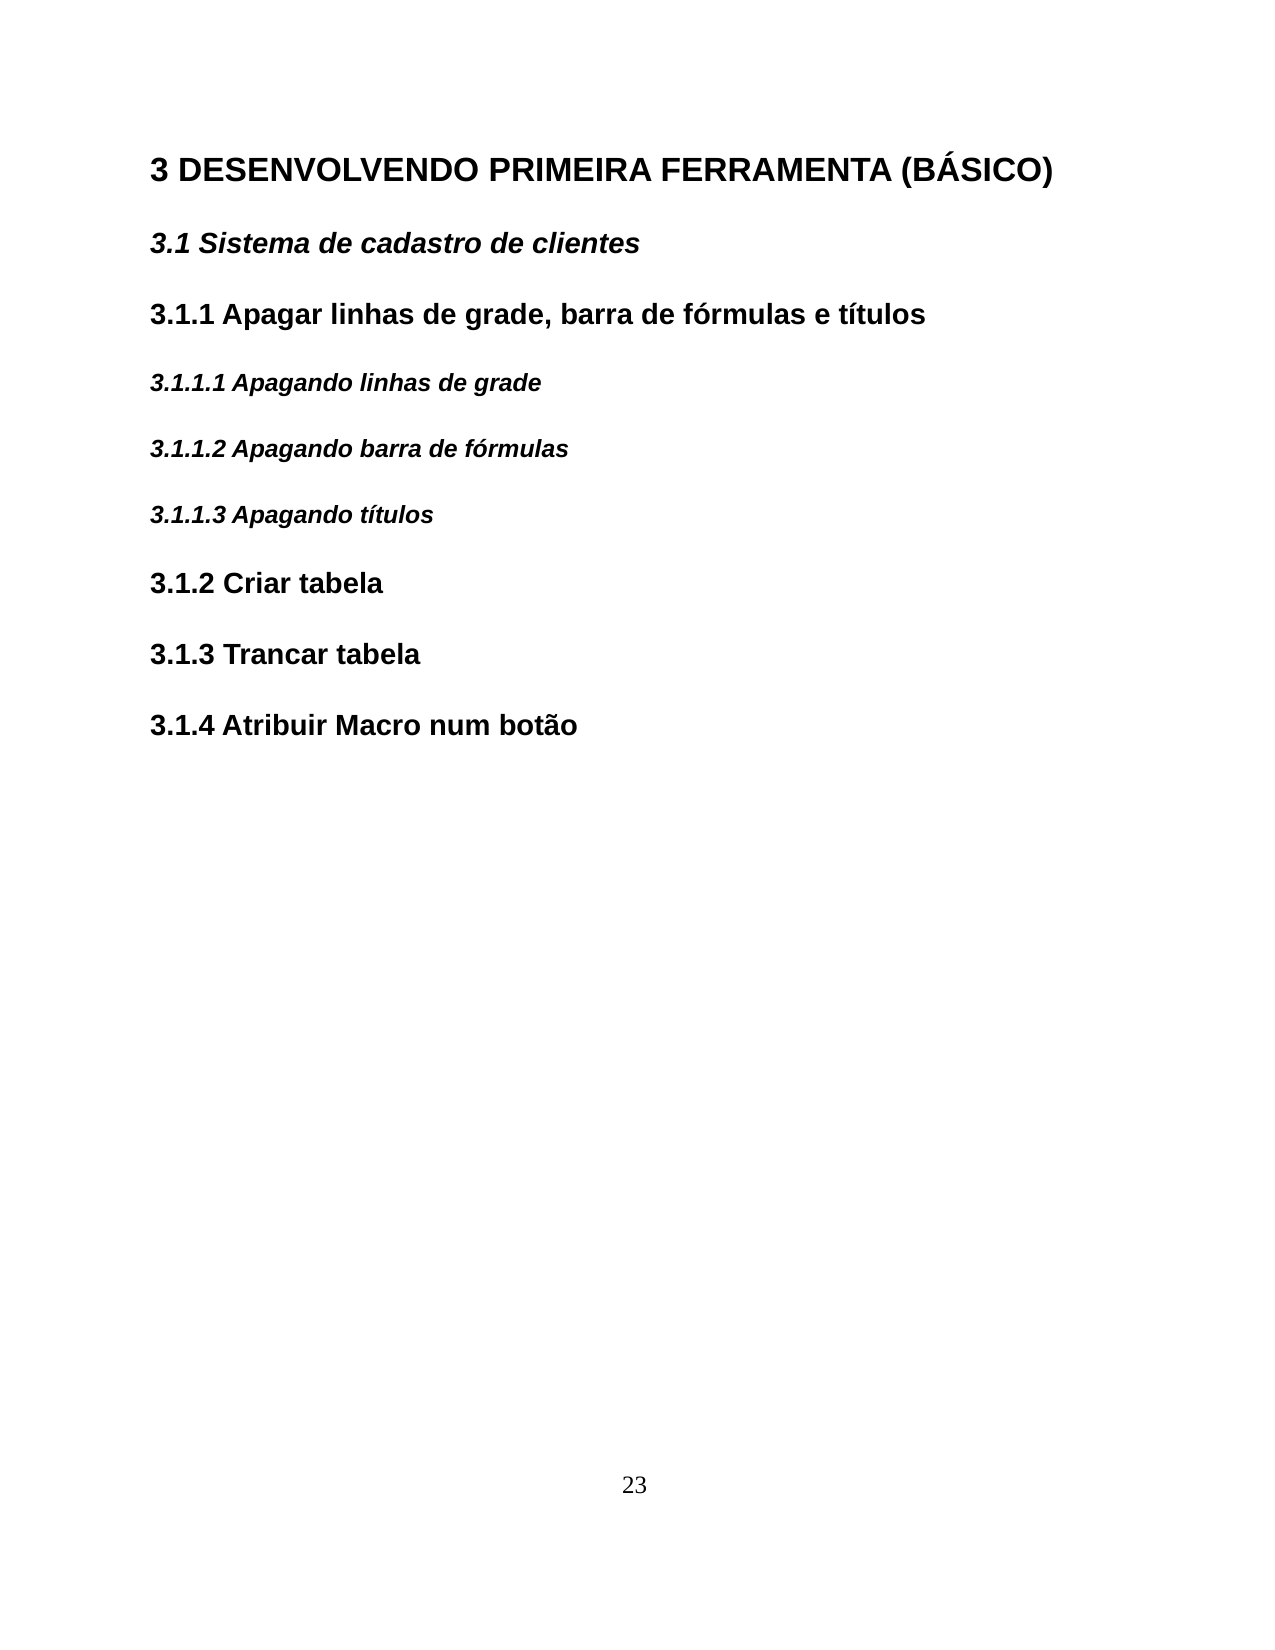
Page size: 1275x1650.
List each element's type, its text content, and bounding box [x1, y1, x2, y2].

subtitle 3.1.1.2 Apagando barra de fórmulas [150, 434, 1125, 463]
subtitle 3.1 Sistema de cadastro de clientes [150, 226, 1125, 260]
subtitle 3.1.1 Apagar linhas de grade, barra de fórmulas e títulos [150, 297, 1125, 331]
subtitle 3.1.1.1 Apagando linhas de grade [150, 368, 1125, 397]
subtitle 3 DESENVOLVENDO PRIMEIRA FERRAMENTA (BÁSICO) [150, 150, 1125, 189]
subtitle 3.1.1.3 Apagando títulos [150, 500, 1125, 529]
subtitle 3.1.3 Trancar tabela [150, 637, 1125, 671]
subtitle 3.1.4 Atribuir Macro num botão [150, 708, 1125, 742]
subtitle 3.1.2 Criar tabela [150, 566, 1125, 600]
